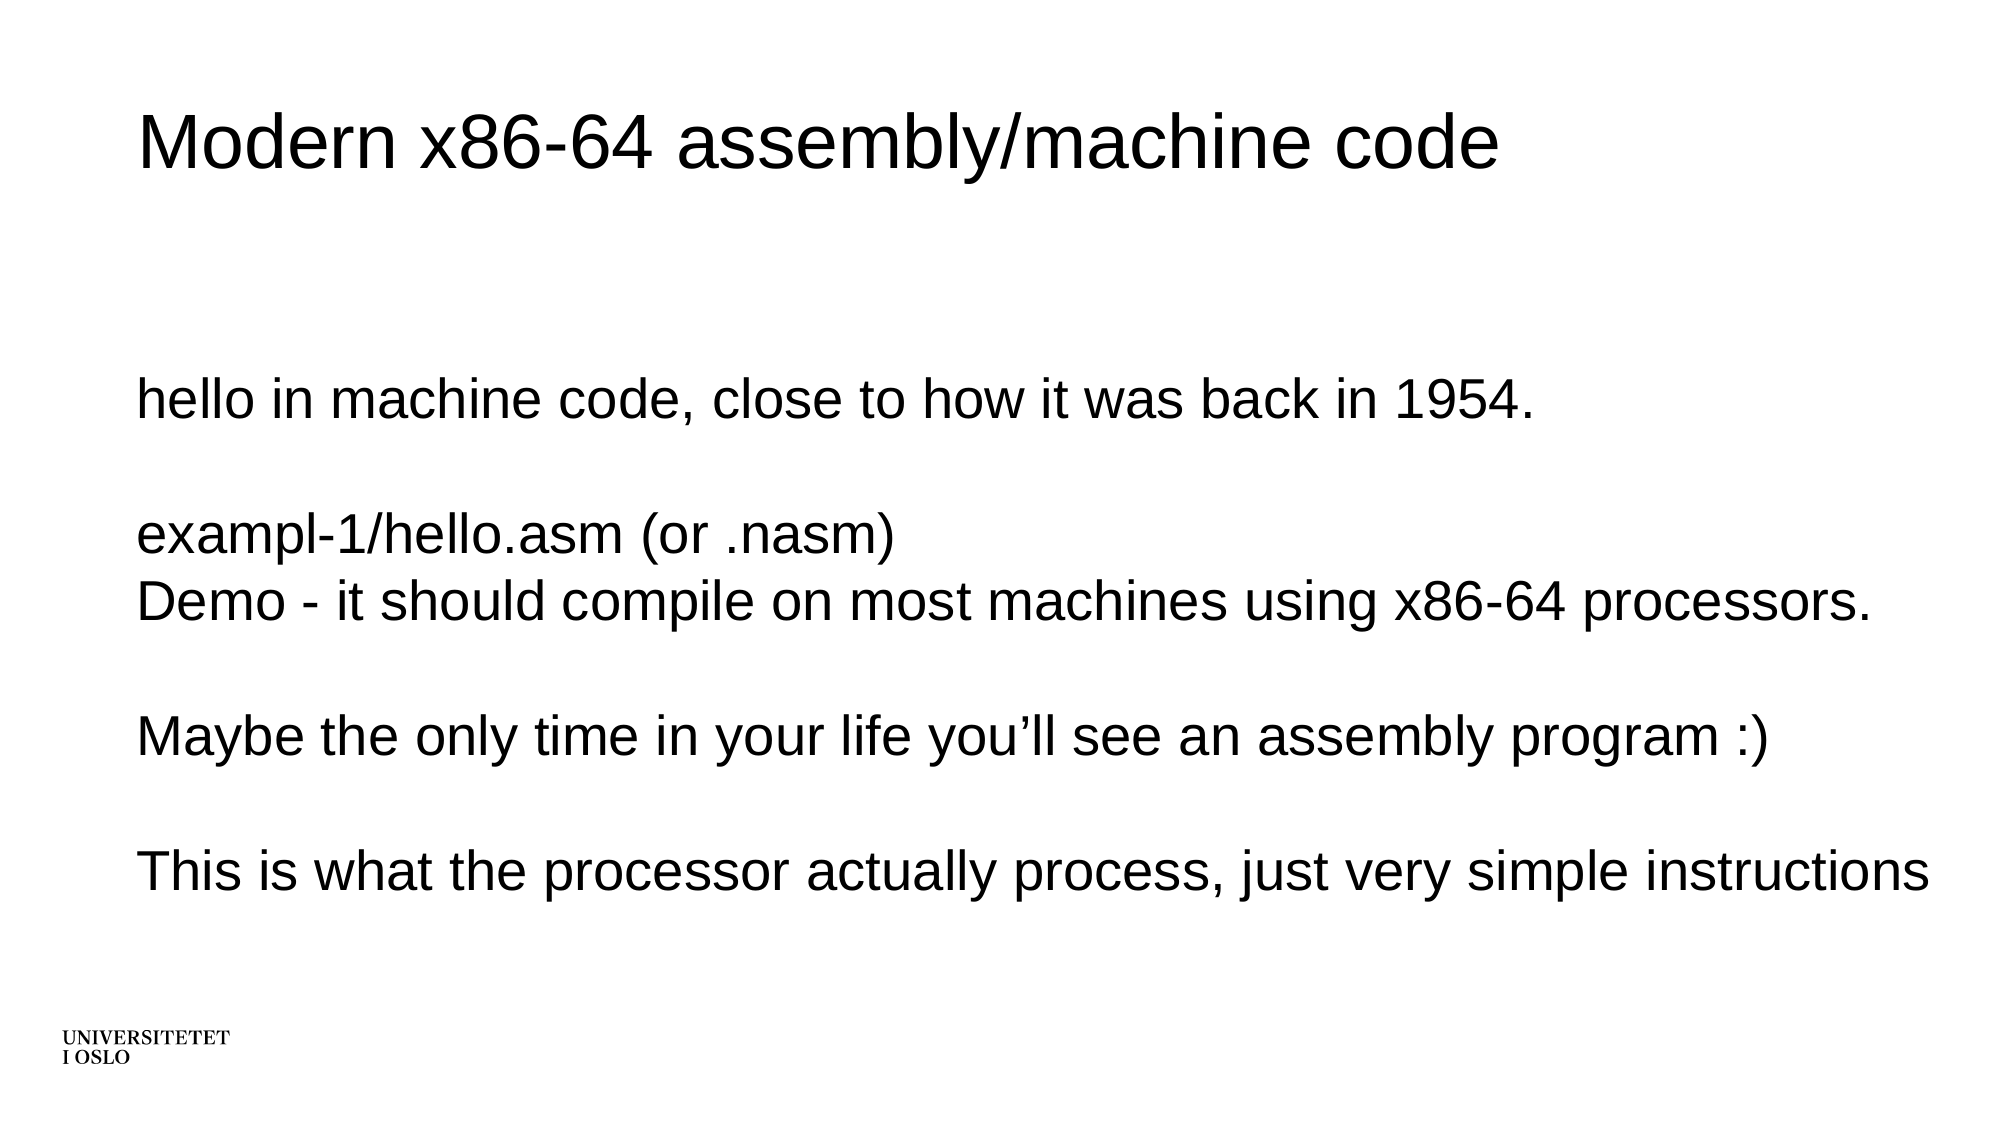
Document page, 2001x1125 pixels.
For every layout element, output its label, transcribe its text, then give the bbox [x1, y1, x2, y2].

list hello in machine code, close to how it was back in 1954. exampl-1/hello.asm (or .nasm) Demo - it should compile on most machines using x86-64 processors. Maybe the only time in your life you’ll see an assembly program :) This is what the processor actually process, just very simple instructions [136, 362, 1962, 983]
title Modern x86-64 assembly/machine code [137, 91, 1863, 251]
picture [62, 1030, 230, 1064]
